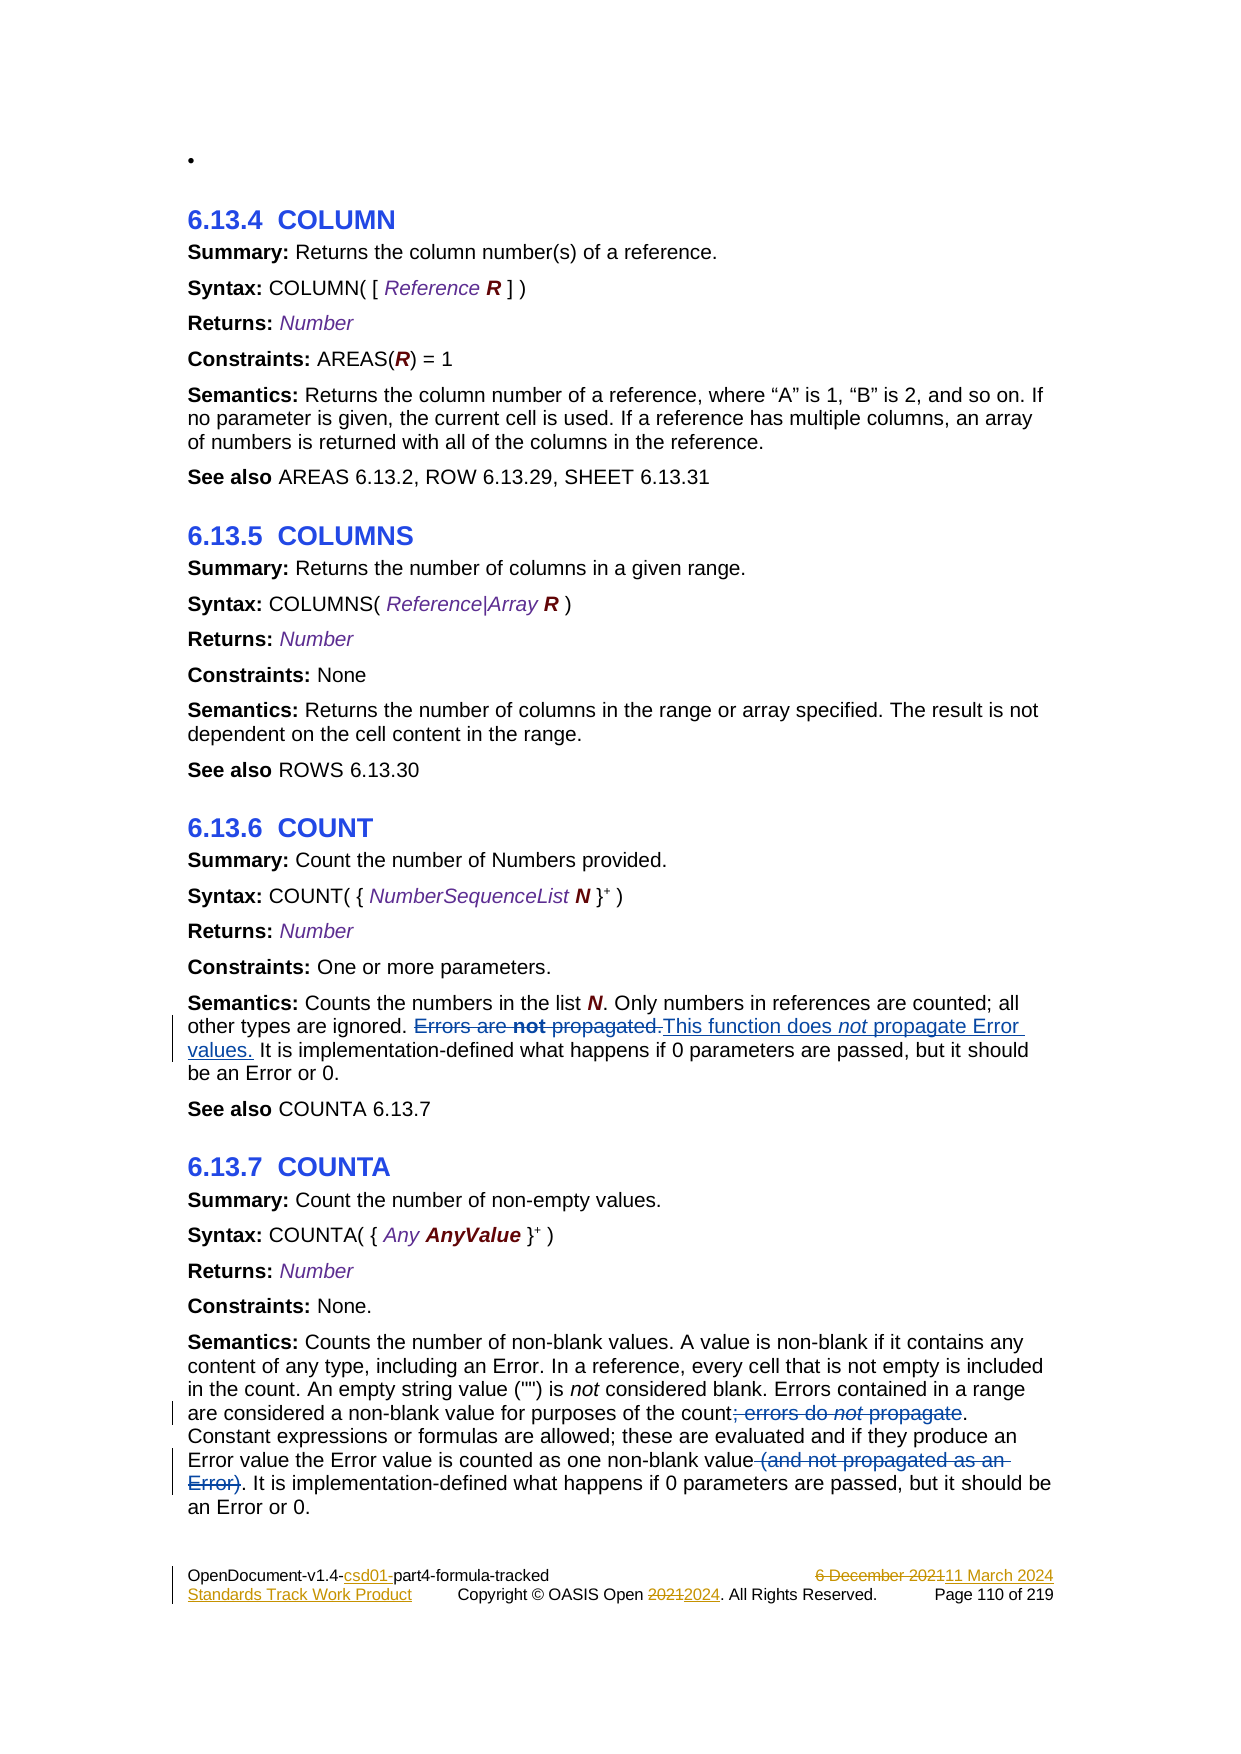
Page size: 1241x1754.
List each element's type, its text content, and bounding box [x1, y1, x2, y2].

text Constraints: AREAS(R) = 1 [187, 347, 1053, 371]
text Summary: Returns the column number(s) of a reference. [187, 241, 1053, 264]
text Syntax: COLUMN( [ Reference R ] ) [187, 276, 1053, 300]
text Semantics: Returns the column number of a reference, where “A” is 1, “B” is 2, and so on. If no parameter is given, the current cell is used. If a reference has multiple columns, an array of numbers is returned with all of the columns in the reference. [187, 383, 1053, 454]
text Returns: Number [187, 920, 1053, 943]
text Returns: Number [187, 1259, 1053, 1283]
text Semantics: Counts the number of non-blank values. A value is non-blank if it contains any content of any type, including an Error. In a reference, every cell that is not empty is included in the count. An empty string value ("") is not considered blank. Errors contained in a range are considered a non-blank value for purposes of the count. Constant expressions or formulas are allowed; these are evaluated and if they produce an Error value the Error value is counted as one non-blank value. It is implementation-defined what happens if 0 parameters are passed, but it should be an Error or 0. [187, 1331, 1053, 1519]
text See also COUNTA 6.13.7 [187, 1097, 1053, 1121]
text Syntax: COUNT( { NumberSequenceList N }+ ) [187, 884, 1053, 908]
text See also ROWS 6.13.30 [187, 758, 1053, 782]
text Returns: Number [187, 312, 1053, 335]
text Returns: Number [187, 628, 1053, 651]
text See also AREAS 6.13.2, ROW 6.13.29, SHEET 6.13.31 [187, 466, 1053, 489]
text Summary: Count the number of Numbers provided. [187, 849, 1053, 872]
text Semantics: Returns the number of columns in the range or array specified. The result is not dependent on the cell content in the range. [187, 699, 1053, 746]
subtitle COLUMN [187, 204, 1053, 234]
text Constraints: None [187, 663, 1053, 687]
subtitle COLUMNS [187, 520, 1053, 550]
subtitle COUNTA [187, 1152, 1053, 1182]
text Constraints: One or more parameters. [187, 956, 1053, 979]
text Summary: Returns the number of columns in a given range. [187, 556, 1053, 580]
text Constraints: None. [187, 1295, 1053, 1318]
text Syntax: COUNTA( { Any AnyValue }+ ) [187, 1224, 1053, 1247]
text Syntax: COLUMNS( Reference|Array R ) [187, 592, 1053, 616]
text Semantics: Counts the numbers in the list N. Only numbers in references are counted; all other types are ignored. This function does not propagate Error values. It is implementation-defined what happens if 0 parameters are passed, but it should be an Error or 0. [187, 991, 1053, 1085]
text Summary: Count the number of non-empty values. [187, 1188, 1053, 1212]
subtitle COUNT [187, 813, 1053, 843]
